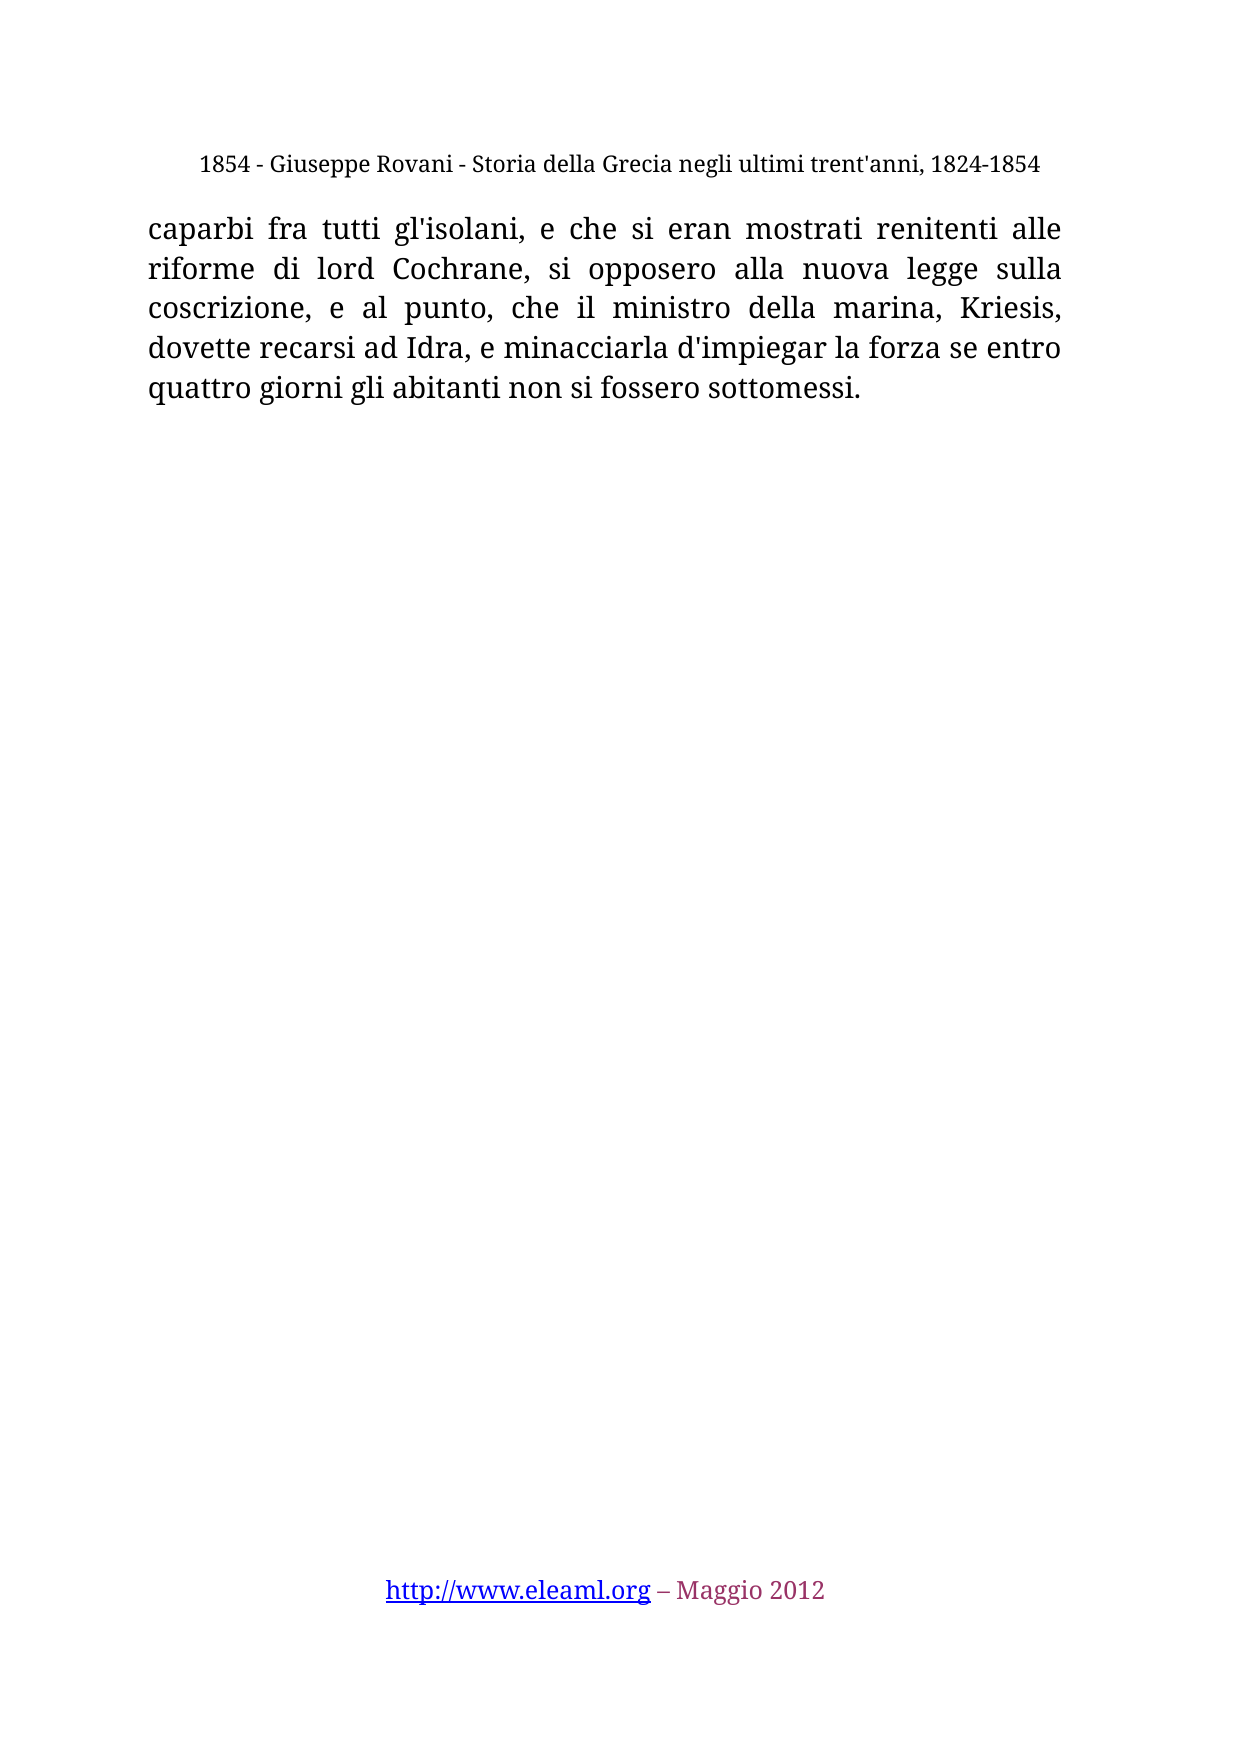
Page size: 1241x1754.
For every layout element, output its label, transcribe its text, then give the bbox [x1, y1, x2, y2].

text caparbi fra tutti gl'isolani, e che si eran mostrati renitenti alle riforme di lord Cochrane, si opposero alla nuova legge sulla coscrizione, e al punto, che il ministro della marina, Kriesis, dovette recarsi ad Idra, e minacciarla d'impiegar la forza se entro quattro giorni gli abitanti non si fossero sottomessi. [148, 208, 1063, 407]
